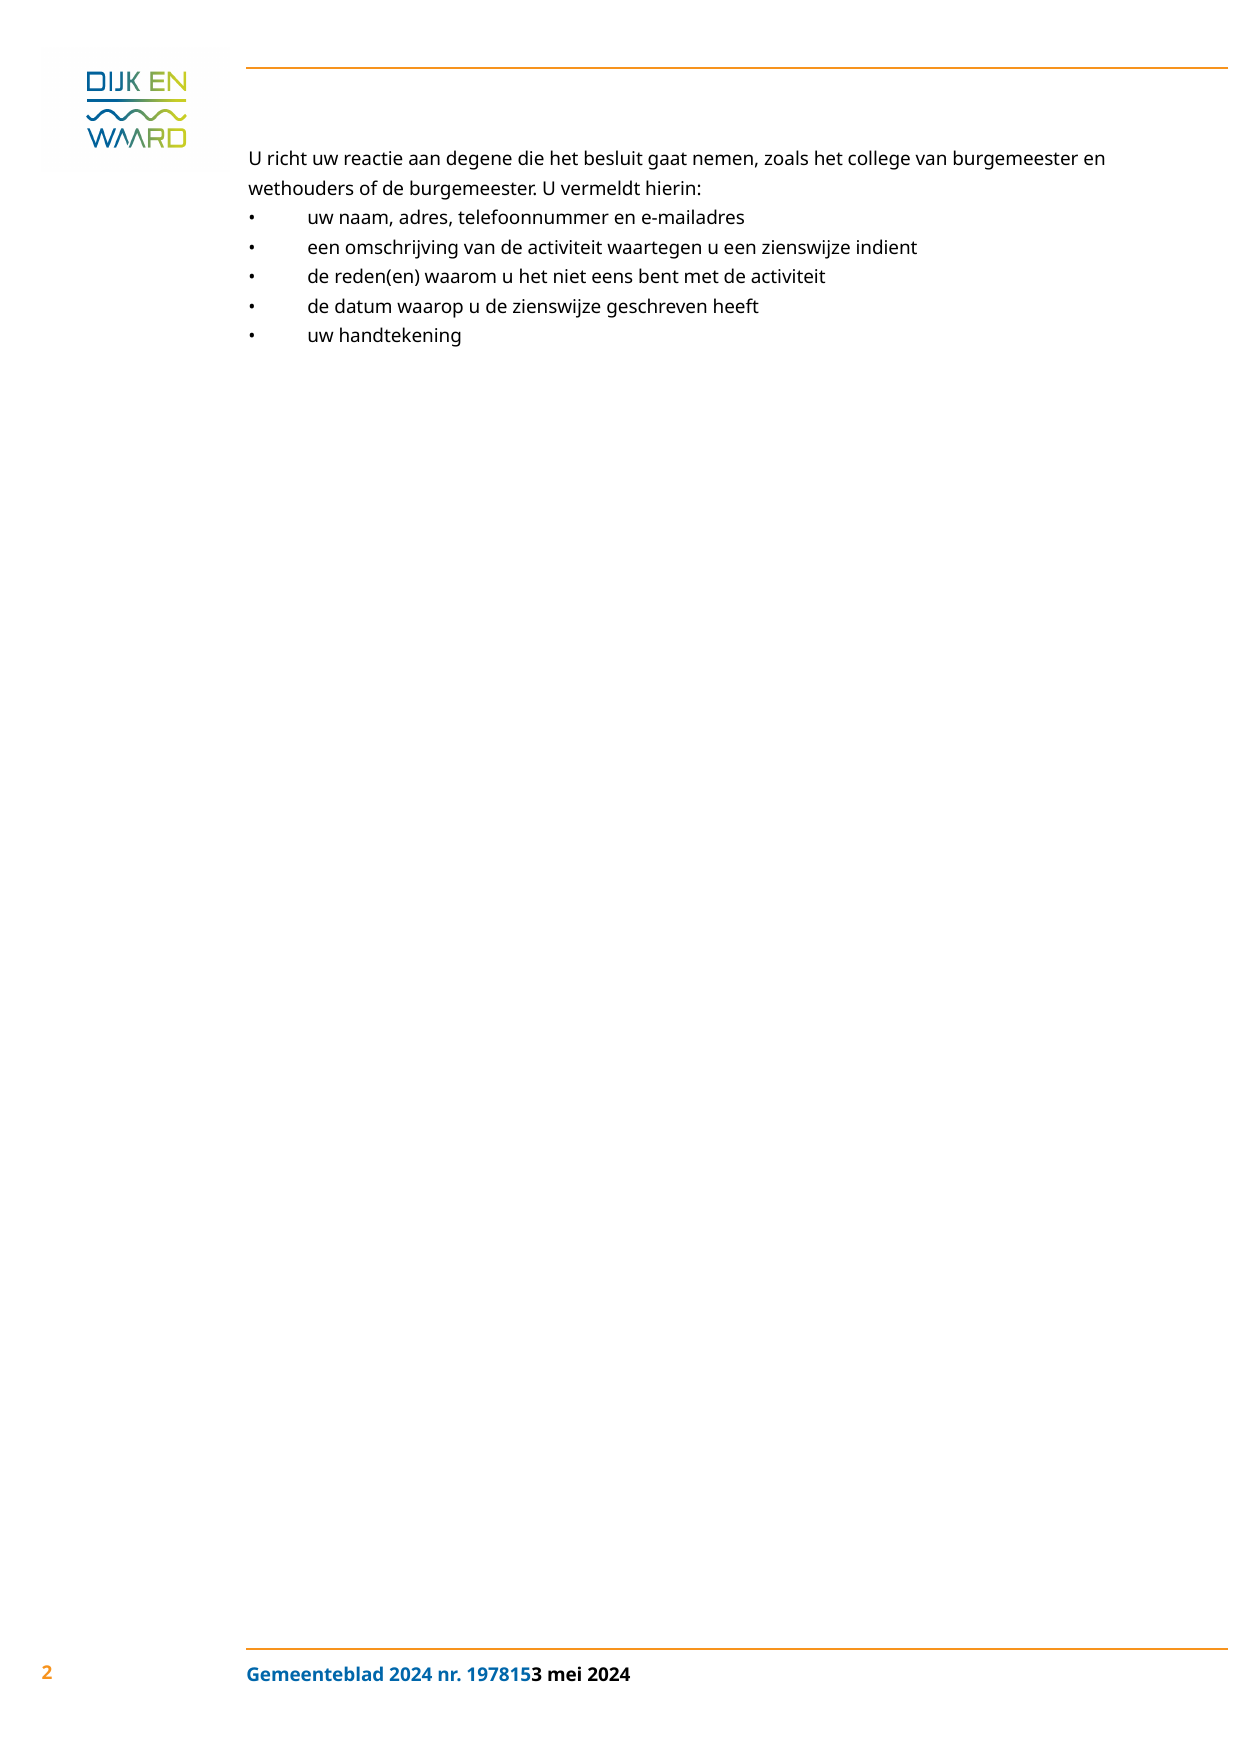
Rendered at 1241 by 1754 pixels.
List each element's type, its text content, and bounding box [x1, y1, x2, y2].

text U richt uw reactie aan degene die het besluit gaat nemen, zoals het college van burgemeester en wethouders of de burgemeester. U vermeldt hierin: [248, 145, 1152, 201]
list uw naam, adres, telefoonnummer en e-mailadres [248, 204, 1152, 230]
list de datum waarop u de zienswijze geschreven heeft [248, 293, 1152, 319]
list uw handtekening [248, 323, 1152, 348]
list een omschrijving van de activiteit waartegen u een zienswijze indient [248, 234, 1152, 260]
list de reden(en) waarom u het niet eens bent met de activiteit [248, 263, 1152, 289]
picture [41, 47, 231, 172]
